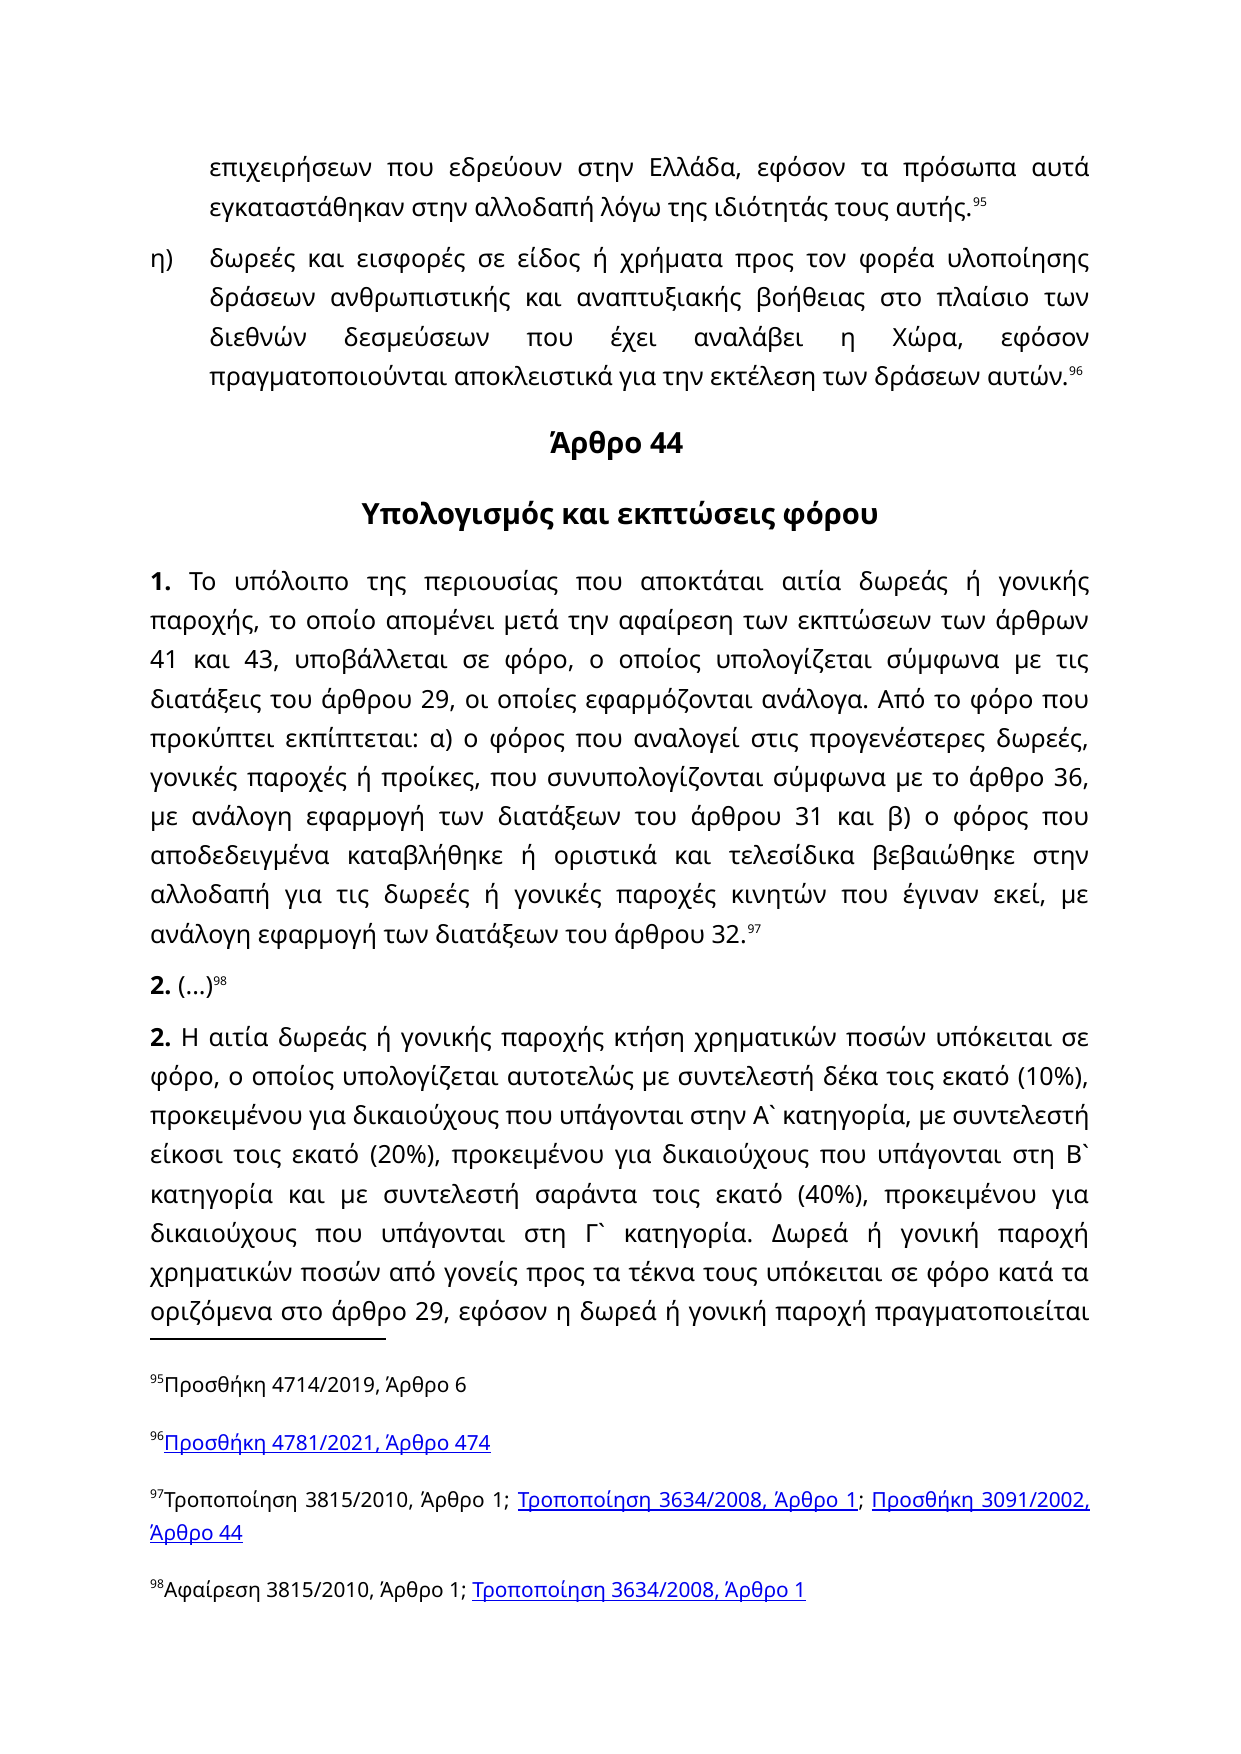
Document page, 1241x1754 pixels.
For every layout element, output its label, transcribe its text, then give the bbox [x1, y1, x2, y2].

text Προσθήκη 4714/2019, Άρθρο 6 [150, 1370, 1090, 1398]
subtitle Άρθρο 44 [150, 422, 1090, 462]
text Προσθήκη 4781/2021, Άρθρο 474 [150, 1428, 1090, 1456]
subtitle Υπολογισμός και εκπτώσεις φόρου [150, 493, 1090, 533]
text Τροποποίηση 3815/2010, Άρθρο 1; Τροποποίηση 3634/2008, Άρθρο 1; Προσθήκη 3091/2002, Άρθρο 44 [150, 1485, 1090, 1546]
text 1. Το υπόλοιπο της περιουσίας που αποκτάται αιτία δωρεάς ή γονικής παροχής, το οποίο απομένει μετά την αφαίρεση των εκπτώσεων των άρθρων 41 και 43, υποβάλλεται σε φόρο, ο οποίος υπολογίζεται σύμφωνα με τις διατάξεις του άρθρου 29, οι οποίες εφαρμόζονται ανάλογα. Από το φόρο που προκύπτει εκπίπτεται: α) ο φόρος που αναλογεί στις προγενέστερες δωρεές, γονικές παροχές ή προίκες, που συνυπολογίζονται σύμφωνα με το άρθρο 36, με ανάλογη εφαρμογή των διατάξεων του άρθρου 31 και β) ο φόρος που αποδεδειγμένα καταβλήθηκε ή οριστικά και τελεσίδικα βεβαιώθηκε στην αλλοδαπή για τις δωρεές ή γονικές παροχές κινητών που έγιναν εκεί, με ανάλογη εφαρμογή των διατάξεων του άρθρου 32. [150, 564, 1090, 950]
list η) δωρεές και εισφορές σε είδος ή χρήματα προς τον φορέα υλοποίησης δράσεων ανθρωπιστικής και αναπτυξιακής βοήθειας στο πλαίσιο των διεθνών δεσμεύσεων που έχει αναλάβει η Χώρα, εφόσον πραγματοποιούνται αποκλειστικά για την εκτέλεση των δράσεων αυτών. [150, 241, 1090, 392]
text 2. (...) [150, 968, 1090, 1002]
text Αφαίρεση 3815/2010, Άρθρο 1; Τροποποίηση 3634/2008, Άρθρο 1 [150, 1576, 1090, 1604]
text 2. Η αιτία δωρεάς ή γονικής παροχής κτήση χρηματικών ποσών υπόκειται σε φόρο, ο οποίος υπολογίζεται αυτοτελώς με συντελεστή δέκα τοις εκατό (10%), προκειμένου για δικαιούχους που υπάγονται στην Α` κατηγορία, με συντελεστή είκοσι τοις εκατό (20%), προκειμένου για δικαιούχους που υπάγονται στη Β` κατηγορία και με συντελεστή σαράντα τοις εκατό (40%), προκειμένου για δικαιούχους που υπάγονται στη Γ` κατηγορία. Δωρεά ή γονική παροχή χρηματικών ποσών από γονείς προς τα τέκνα τους υπόκειται σε φόρο κατά τα οριζόμενα στο άρθρο 29, εφόσον η δωρεά ή γονική παροχή πραγματοποιείται [150, 1019, 1090, 1328]
list επιχειρήσεων που εδρεύουν στην Ελλάδα, εφόσον τα πρόσωπα αυτά εγκαταστάθηκαν στην αλλοδαπή λόγω της ιδιότητάς τους αυτής. [150, 150, 1090, 223]
